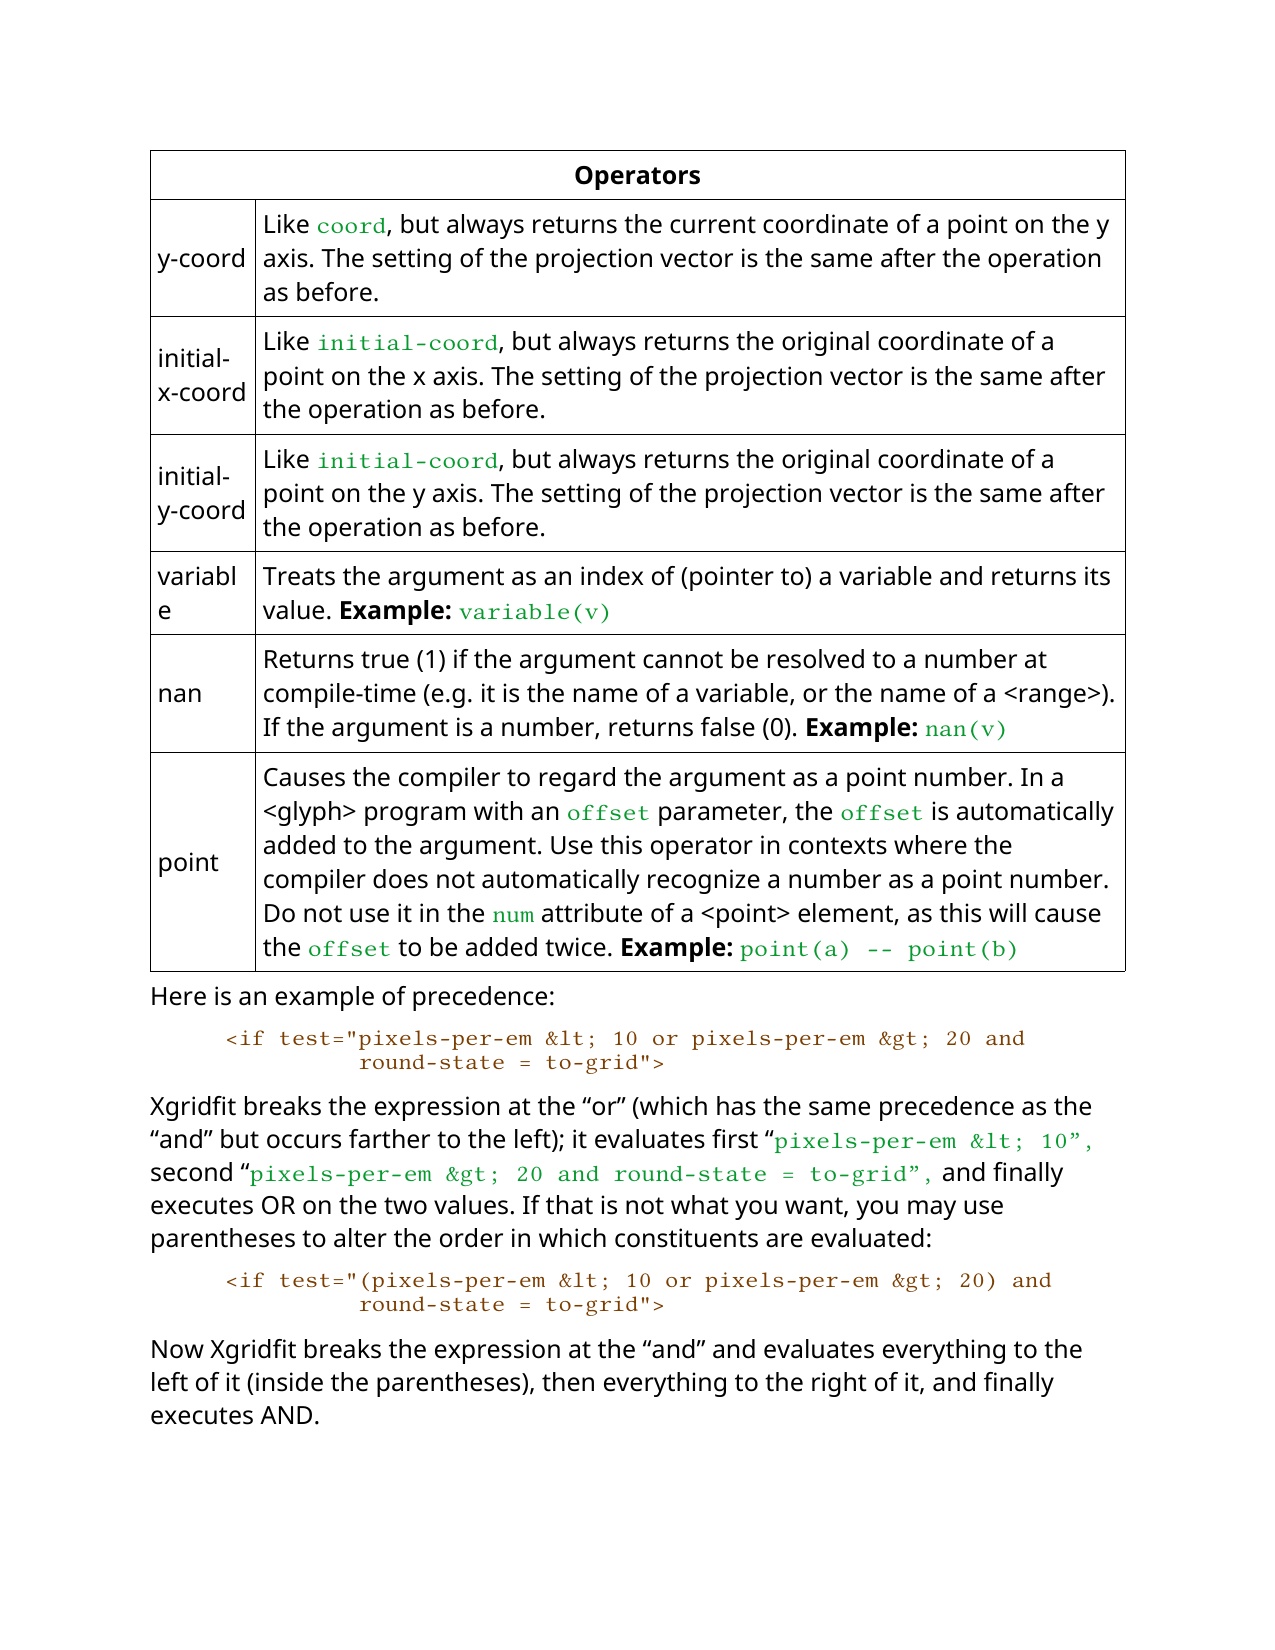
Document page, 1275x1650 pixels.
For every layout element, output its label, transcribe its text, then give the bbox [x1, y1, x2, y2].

table_cell initial-x-coord [151, 317, 255, 434]
table_cell Treats the argument as an index of (pointer to) a variable and returns its value. Example: variable(v) [256, 552, 1125, 634]
text Here is an example of precedence: [150, 979, 1125, 1012]
table_cell variable [151, 552, 255, 634]
table_cell y-coord [151, 200, 255, 316]
table_cell Like coord, but always returns the current coordinate of a point on the y axis. The setting of the projection vector is the same after the operation as before. [256, 200, 1125, 316]
table_cell Like initial-coord, but always returns the original coordinate of a point on the x axis. The setting of the projection vector is the same after the operation as before. [256, 317, 1125, 434]
table_cell nan [151, 635, 255, 752]
table_header Operators [151, 151, 1125, 199]
table_cell Like initial-coord, but always returns the original coordinate of a point on the y axis. The setting of the projection vector is the same after the operation as before. [256, 435, 1125, 551]
text Now Xgridfit breaks the expression at the “and” and evaluates everything to the left of it (inside the parentheses), then everything to the right of it, and finally executes AND. [150, 1332, 1125, 1431]
text <if test="pixels-per-em &lt; 10 or pixels-per-em &gt; 20 and round-state = to-grid"> [225, 1027, 1125, 1074]
table_cell Returns true (1) if the argument cannot be resolved to a number at compile-time (e.g. it is the name of a variable, or the name of a <range>). If the argument is a number, returns false (0). Example: nan(v) [256, 635, 1125, 752]
table_cell point [151, 753, 255, 971]
table_cell initial-y-coord [151, 435, 255, 551]
text <if test="(pixels-per-em &lt; 10 or pixels-per-em &gt; 20) and round-state = to-grid"> [225, 1269, 1125, 1317]
text Xgridfit breaks the expression at the “or” (which has the same precedence as the “and” but occurs farther to the left); it evaluates first “pixels-per-em &lt; 10”, second “pixels-per-em &gt; 20 and round-state = to-grid”, and finally executes OR on the two values. If that is not what you want, you may use parentheses to alter the order in which constituents are evaluated: [150, 1089, 1125, 1254]
table_cell Causes the compiler to regard the argument as a point number. In a <glyph> program with an offset parameter, the offset is automatically added to the argument. Use this operator in contexts where the compiler does not automatically recognize a number as a point number. Do not use it in the num attribute of a <point> element, as this will cause the offset to be added twice. Example: point(a) -- point(b) [256, 753, 1125, 971]
